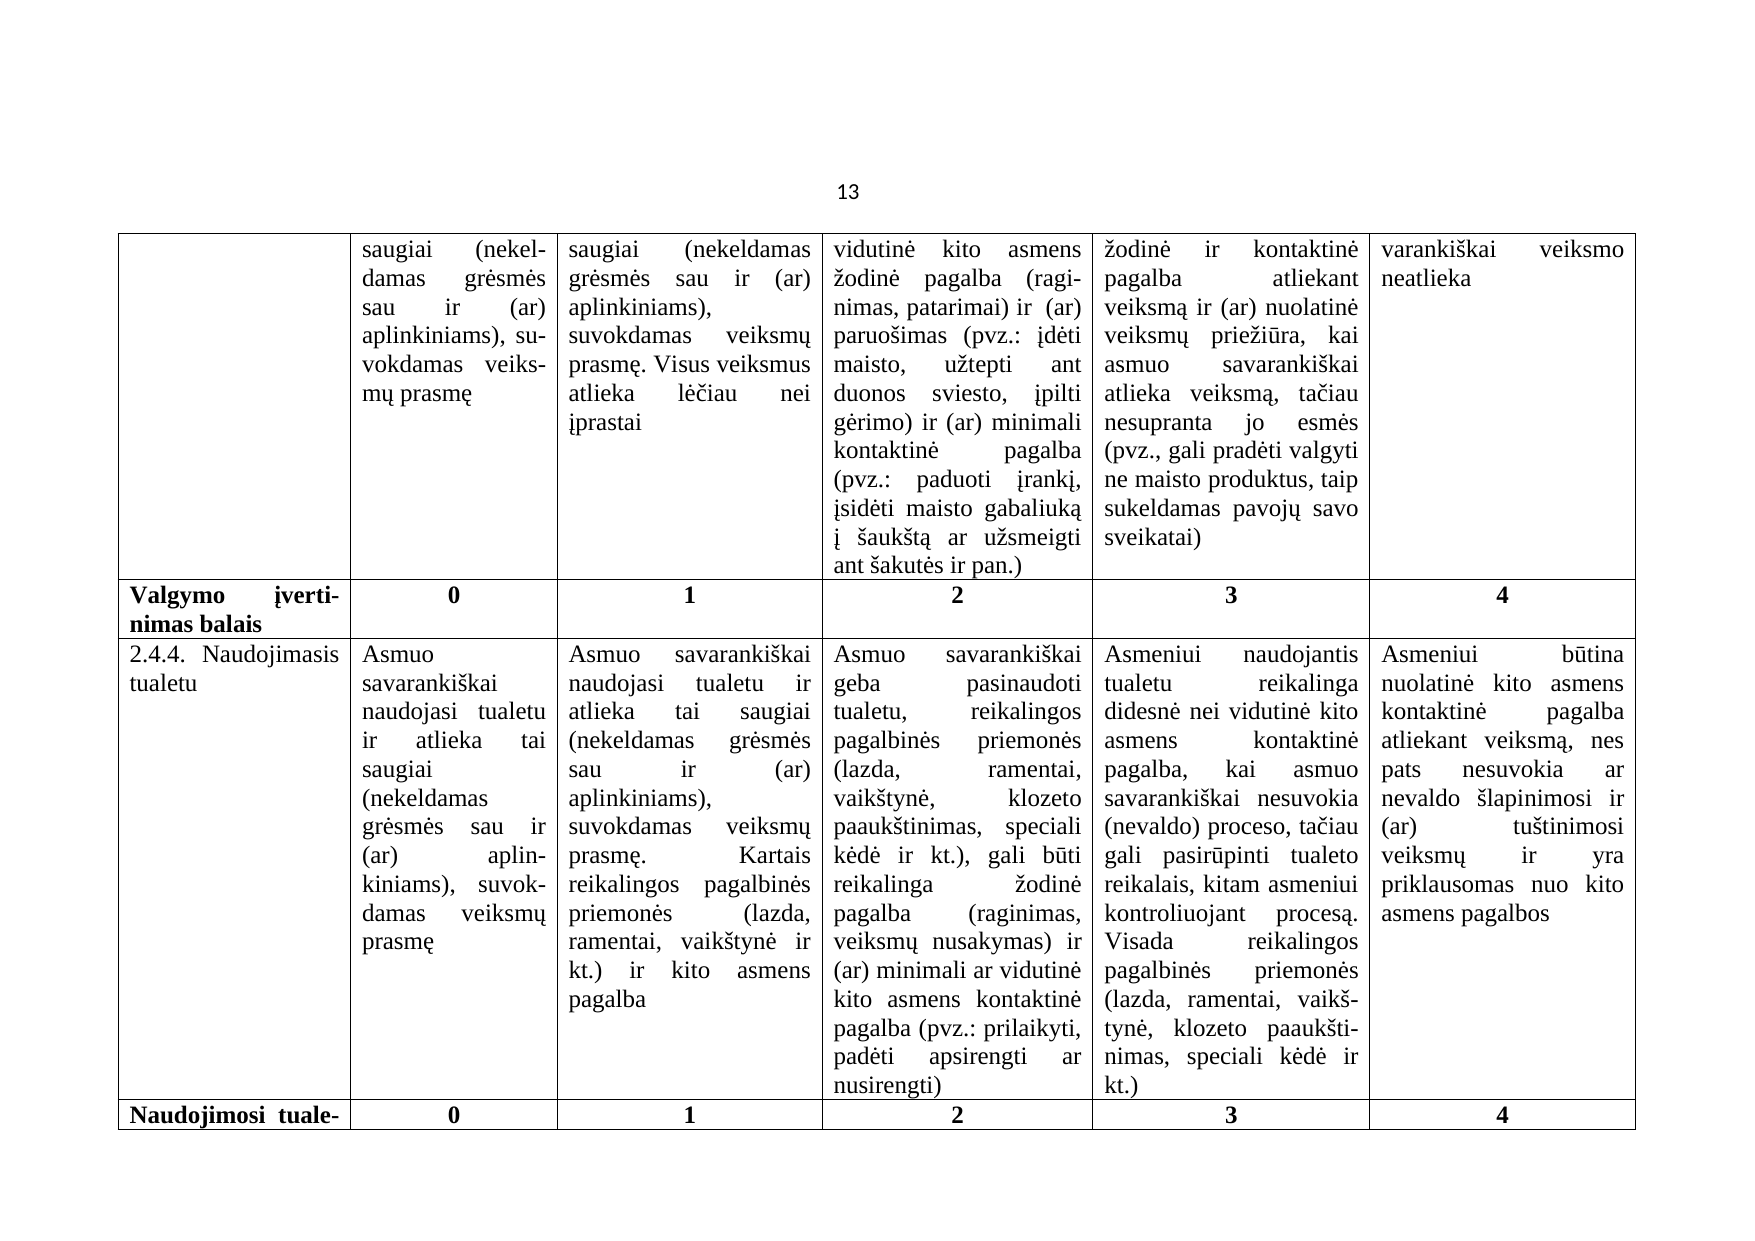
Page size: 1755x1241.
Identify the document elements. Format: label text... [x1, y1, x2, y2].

table_cell Asmuo savarankiškai naudojasi tualetu ir atlieka tai saugiai (nekeldamas grėsmės sau ir (ar) aplinkiniams), suvokdamas veiksmų prasmę. Kartais reikalingos pagalbinės priemonės (lazda, ramentai, vaikštynė ir kt.) ir kito asmens pagalba [558, 639, 822, 1099]
table_cell 4 [1370, 580, 1635, 638]
table_cell 0 [351, 580, 557, 638]
table_cell [119, 234, 350, 579]
table_cell 4 [1370, 1100, 1635, 1129]
table_cell žodinė ir kontaktinė pagalba atliekant veiksmą ir (ar) nuolatinė veiksmų priežiūra, kai asmuo savarankiškai atlieka veiksmą, tačiau nesupranta jo esmės (pvz., gali pradėti valgyti ne maisto produktus, taip sukeldamas pavojų savo sveikatai) [1093, 234, 1369, 579]
table_cell 1 [558, 580, 822, 638]
table_cell 3 [1093, 580, 1369, 638]
table_cell vidutinė kito asmens žodinė pagalba (ragi-nimas, patarimai) ir (ar) paruošimas (pvz.: įdėti maisto, užtepti ant duonos sviesto, įpilti gėrimo) ir (ar) minimali kontaktinė pagalba (pvz.: paduoti įrankį, įsidėti maisto gabaliuką į šaukštą ar užsmeigti ant šakutės ir pan.) [823, 234, 1092, 579]
table_cell 2 [823, 1100, 1092, 1129]
table_cell 2 [823, 580, 1092, 638]
table_cell Asmeniui naudojantis tualetu reikalinga didesnė nei vidutinė kito asmens kontaktinė pagalba, kai asmuo savarankiškai nesuvokia (nevaldo) proceso, tačiau gali pasirūpinti tualeto reikalais, kitam asmeniui kontroliuojant procesą. Visada reikalingos pagalbinės priemonės (lazda, ramentai, vaikš-tynė, klozeto paaukšti-nimas, speciali kėdė ir kt.) [1093, 639, 1369, 1099]
table_cell Asmeniui būtina nuolatinė kito asmens kontaktinė pagalba atliekant veiksmą, nes pats nesuvokia ar nevaldo šlapinimosi ir (ar) tuštinimosi veiksmų ir yra priklausomas nuo kito asmens pagalbos [1370, 639, 1635, 1099]
table_cell Valgymo įverti-nimas balais [119, 580, 350, 638]
table_cell 2.4.4. Naudojimasis tualetu [119, 639, 350, 1099]
table_cell Asmuo savarankiškai naudojasi tualetu ir atlieka tai saugiai (nekeldamas grėsmės sau ir (ar) aplin-kiniams), suvok-damas veiksmų prasmę [351, 639, 557, 1099]
table_cell 0 [351, 1100, 557, 1129]
table_cell 1 [558, 1100, 822, 1129]
table_cell Naudojimosi tuale- [119, 1100, 350, 1129]
table_cell varankiškai veiksmo neatlieka [1370, 234, 1635, 579]
table_cell Asmuo savarankiškai geba pasinaudoti tualetu, reikalingos pagalbinės priemonės (lazda, ramentai, vaikštynė, klozeto paaukštinimas, speciali kėdė ir kt.), gali būti reikalinga žodinė pagalba (raginimas, veiksmų nusakymas) ir (ar) minimali ar vidutinė kito asmens kontaktinė pagalba (pvz.: prilaikyti, padėti apsirengti ar nusirengti) [823, 639, 1092, 1099]
table_cell saugiai (nekel-damas grėsmės sau ir (ar) aplinkiniams), su-vokdamas veiks-mų prasmę [351, 234, 557, 579]
table_cell 3 [1093, 1100, 1369, 1129]
table_cell saugiai (nekeldamas grėsmės sau ir (ar) aplinkiniams), suvokdamas veiksmų prasmę. Visus veiksmus atlieka lėčiau nei įprastai [558, 234, 822, 579]
